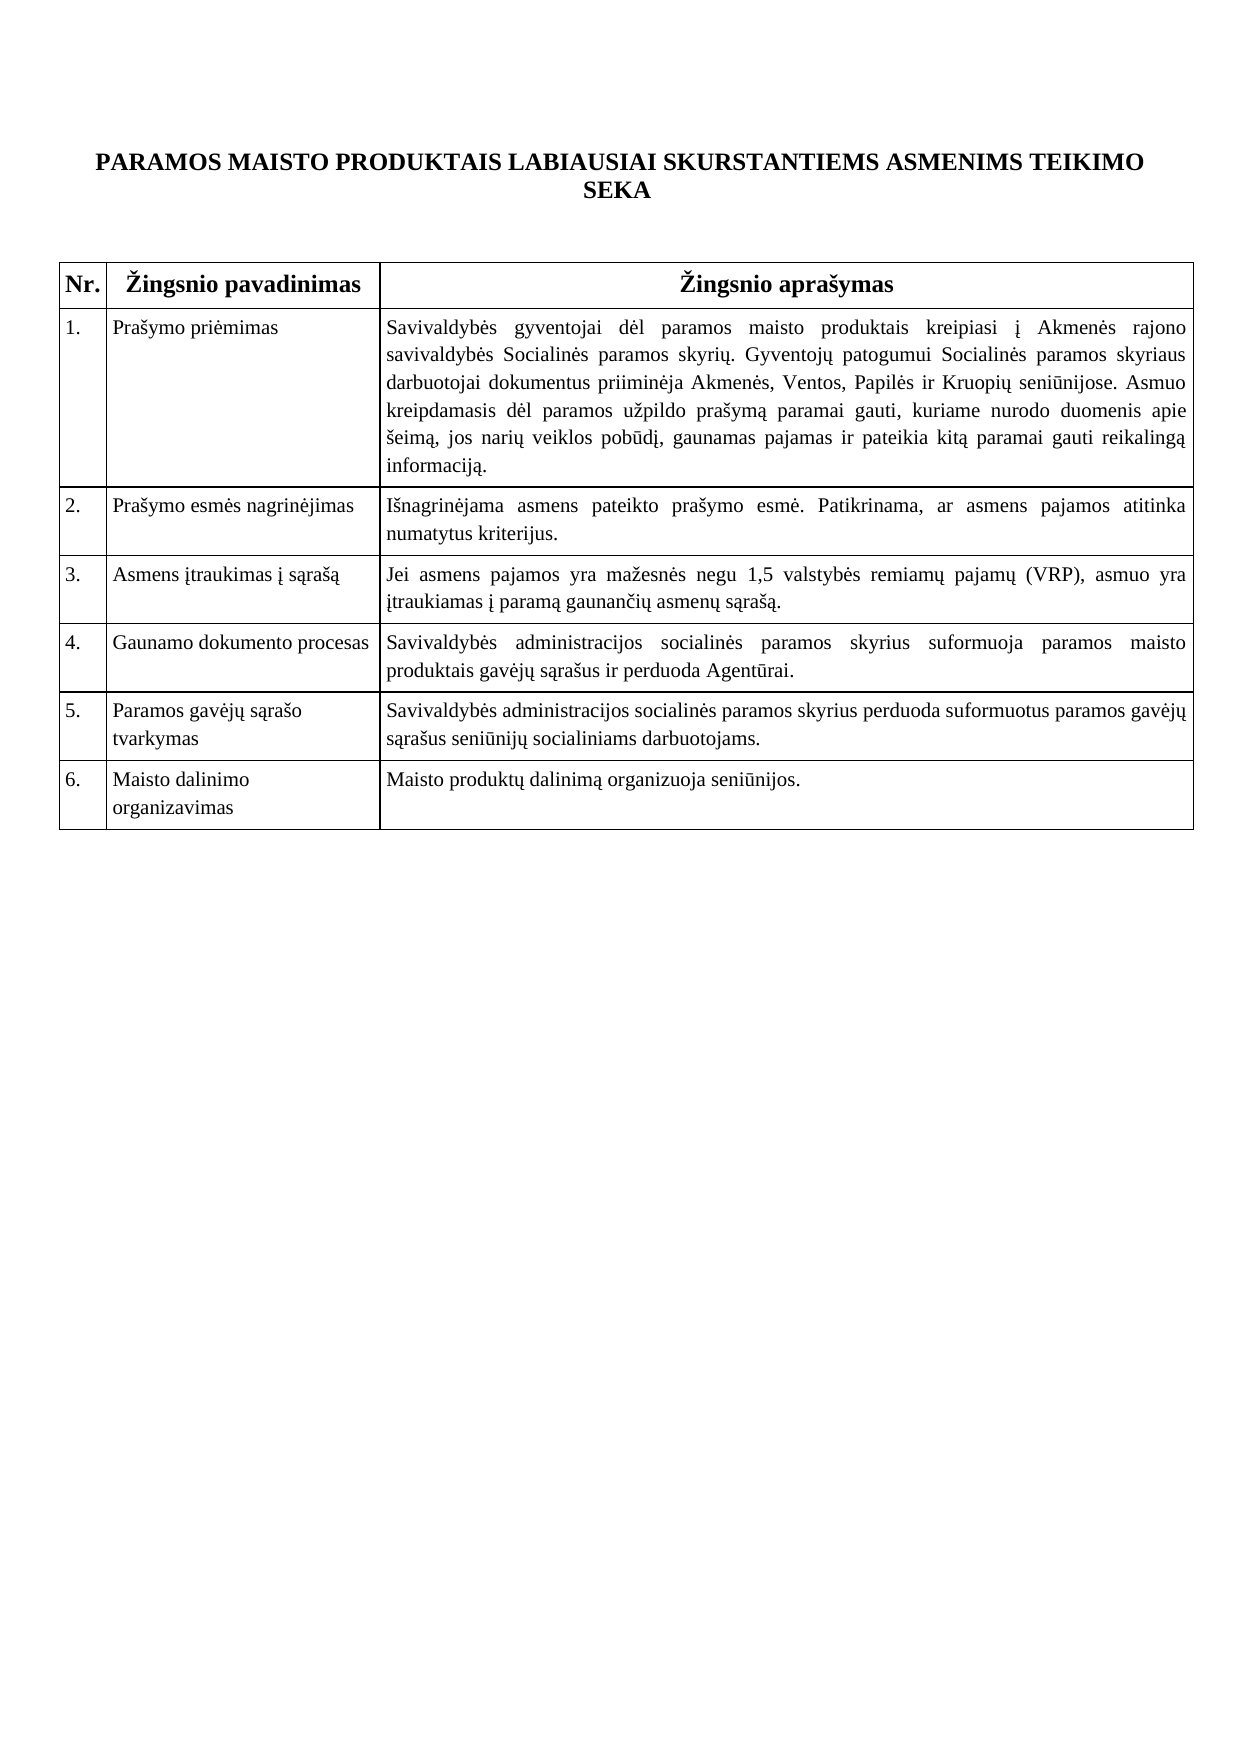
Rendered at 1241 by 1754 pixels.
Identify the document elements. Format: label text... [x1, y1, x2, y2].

table_cell Jei asmens pajamos yra mažesnės negu 1,5 valstybės remiamų pajamų (VRP), asmuo yra įtraukiamas į paramą gaunančių asmenų sąrašą. [381, 556, 1193, 623]
table_header Žingsnio aprašymas [381, 263, 1193, 308]
table_cell 5. [60, 693, 106, 760]
table_cell Savivaldybės administracijos socialinės paramos skyrius suformuoja paramos maisto produktais gavėjų sąrašus ir perduoda Agentūrai. [381, 624, 1193, 691]
table_cell 4. [60, 624, 106, 691]
text PARAMOS MAISTO PRODUKTAIS LABIAUSIAI SKURSTANTIEMS ASMENIMS TEIKIMO SEKA [59, 147, 1181, 204]
table_cell Prašymo priėmimas [107, 309, 379, 486]
table_cell 6. [60, 761, 106, 828]
table_cell Asmens įtraukimas į sąrašą [107, 556, 379, 623]
table_cell Savivaldybės administracijos socialinės paramos skyrius perduoda suformuotus paramos gavėjų sąrašus seniūnijų socialiniams darbuotojams. [381, 693, 1193, 760]
table_cell Maisto dalinimo organizavimas [107, 761, 379, 828]
table_cell Savivaldybės gyventojai dėl paramos maisto produktais kreipiasi į Akmenės rajono savivaldybės Socialinės paramos skyrių. Gyventojų patogumui Socialinės paramos skyriaus darbuotojai dokumentus priiminėja Akmenės, Ventos, Papilės ir Kruopių seniūnijose. Asmuo kreipdamasis dėl paramos užpildo prašymą paramai gauti, kuriame nurodo duomenis apie šeimą, jos narių veiklos pobūdį, gaunamas pajamas ir pateikia kitą paramai gauti reikalingą informaciją. [381, 309, 1193, 486]
table_cell Išnagrinėjama asmens pateikto prašymo esmė. Patikrinama, ar asmens pajamos atitinka numatytus kriterijus. [381, 488, 1193, 554]
table_cell 2. [60, 488, 106, 554]
table_cell 3. [60, 556, 106, 623]
table_cell Gaunamo dokumento procesas [107, 624, 379, 691]
table_header Nr. [60, 263, 106, 308]
table_cell Maisto produktų dalinimą organizuoja seniūnijos. [381, 761, 1193, 828]
table_cell Paramos gavėjų sąrašo tvarkymas [107, 693, 379, 760]
table_cell 1. [60, 309, 106, 486]
table_cell Prašymo esmės nagrinėjimas [107, 488, 379, 554]
table_header Žingsnio pavadinimas [107, 263, 379, 308]
